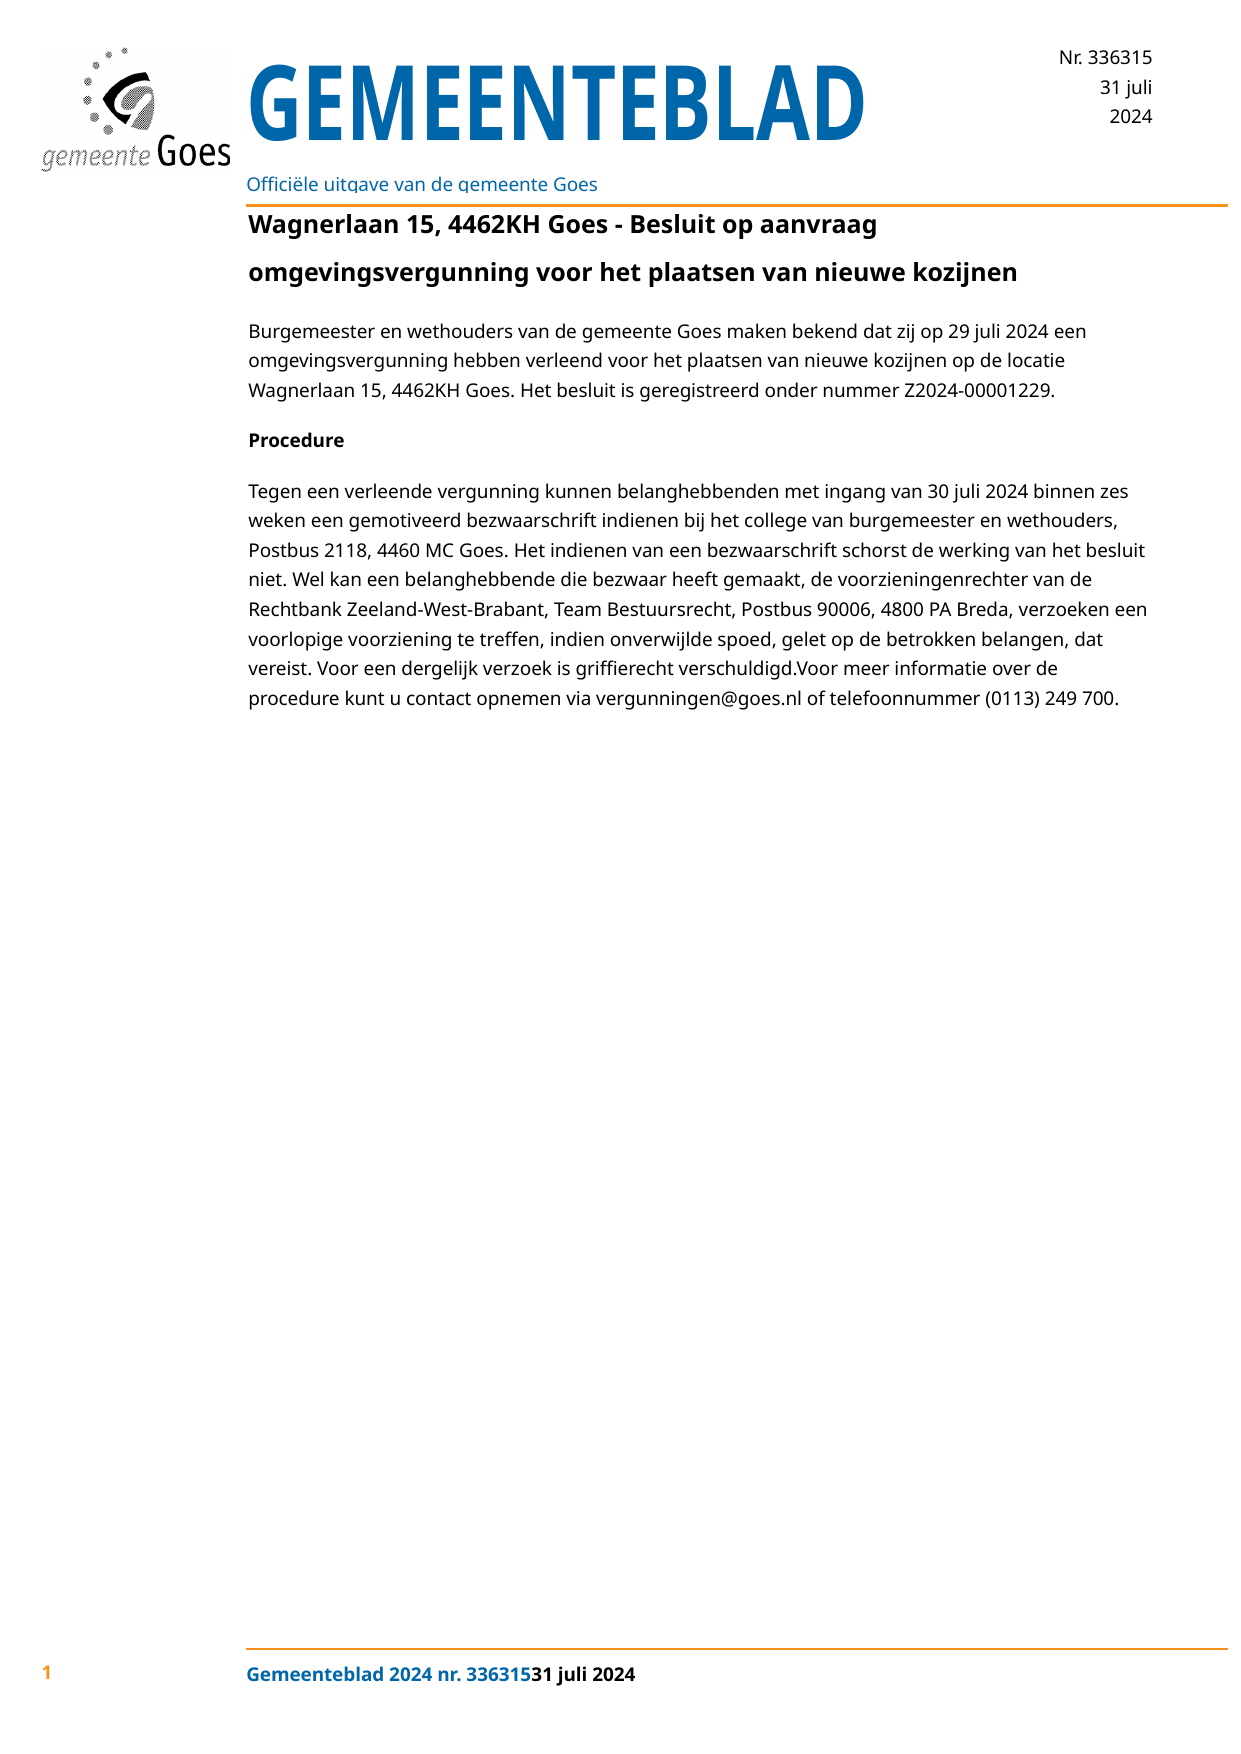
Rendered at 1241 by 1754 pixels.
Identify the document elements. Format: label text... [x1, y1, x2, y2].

text Tegen een verleende vergunning kunnen belanghebbenden met ingang van 30 juli 2024 binnen zes weken een gemotiveerd bezwaarschrift indienen bij het college van burgemeester en wethouders, Postbus 2118, 4460 MC Goes. Het indienen van een bezwaarschrift schorst de werking van het besluit niet. Wel kan een belanghebbende die bezwaar heeft gemaakt, de voorzieningenrechter van de Rechtbank Zeeland-West-Brabant, Team Bestuursrecht, Postbus 90006, 4800 PA Breda, verzoeken een voorlopige voorziening te treffen, indien onverwijlde spoed, gelet op de betrokken belangen, dat vereist. Voor een dergelijk verzoek is griffierecht verschuldigd.Voor meer informatie over de procedure kunt u contact opnemen via vergunningen@goes.nl of telefoonnummer (0113) 249 700. [248, 478, 1152, 711]
text Procedure [248, 427, 1152, 453]
picture [41, 47, 231, 172]
text Wagnerlaan 15, 4462KH Goes - Besluit op aanvraag omgevingsvergunning voor het plaatsen van nieuwe kozijnen [248, 207, 1152, 288]
text Burgemeester en wethouders van de gemeente Goes maken bekend dat zij op 29 juli 2024 een omgevingsvergunning hebben verleend voor het plaatsen van nieuwe kozijnen op de locatie Wagnerlaan 15, 4462KH Goes. Het besluit is geregistreerd onder nummer Z2024-00001229. [248, 318, 1152, 403]
